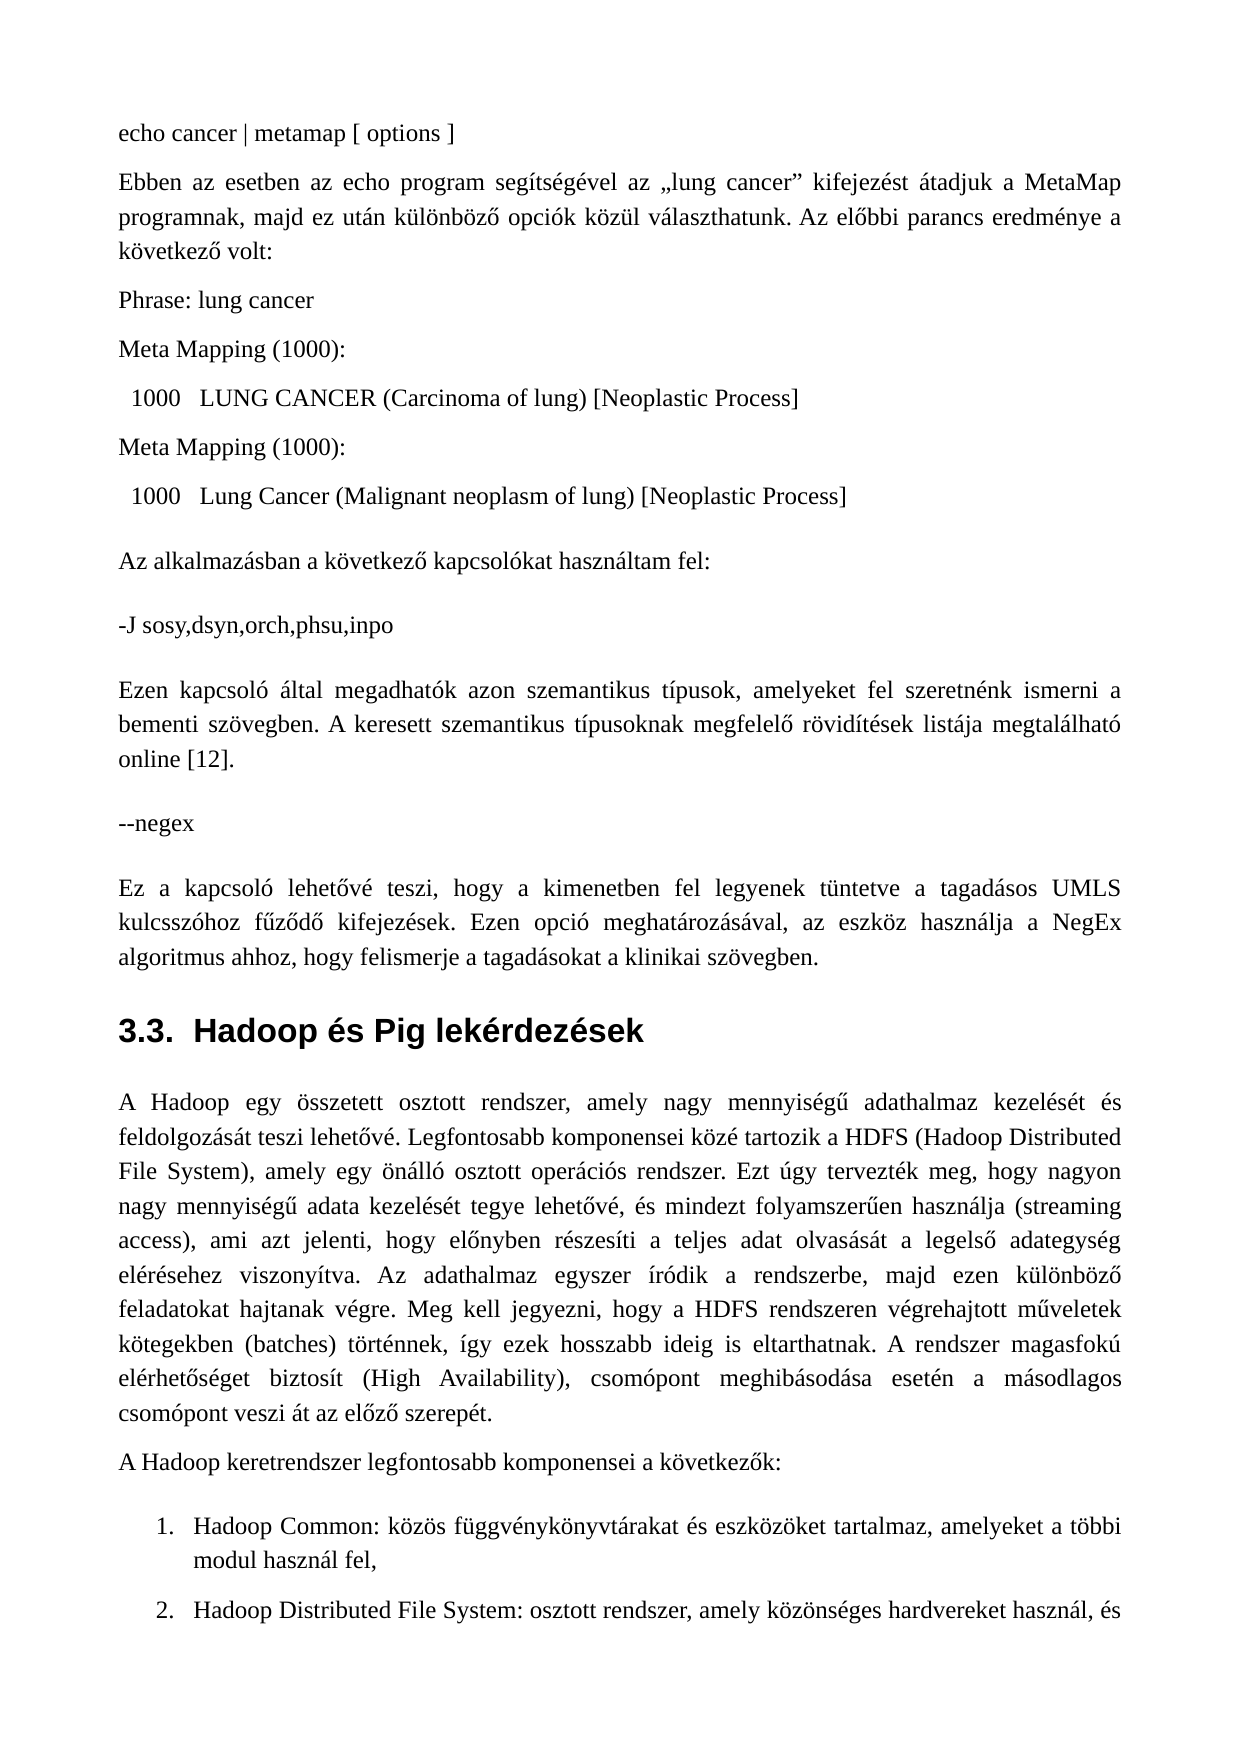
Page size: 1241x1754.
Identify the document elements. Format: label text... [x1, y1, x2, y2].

title A Hadoop keretrendszer legfontosabb komponensei a következők: [118, 1447, 1122, 1475]
text Phrase: lung cancer [118, 285, 1122, 314]
list Hadoop Distributed File System: osztott rendszer, amely közönséges hardvereket használ, és [156, 1595, 1122, 1623]
text Ebben az esetben az echo program segítségével az „lung cancer” kifejezést átadjuk a MetaMap programnak, majd ez után különböző opciók közül választhatunk. Az előbbi parancs eredménye a következő volt: [118, 167, 1122, 265]
text A Hadoop egy összetett osztott rendszer, amely nagy mennyiségű adathalmaz kezelését és feldolgozását teszi lehetővé. Legfontosabb komponensei közé tartozik a HDFS (Hadoop Distributed File System), amely egy önálló osztott operációs rendszer. Ezt úgy tervezték meg, hogy nagyon nagy mennyiségű adata kezelését tegye lehetővé, és mindezt folyamszerűen használja (streaming access), ami azt jelenti, hogy előnyben részesíti a teljes adat olvasását a legelső adategység elérésehez viszonyítva. Az adathalmaz egyszer íródik a rendszerbe, majd ezen különböző feladatokat hajtanak végre. Meg kell jegyezni, hogy a HDFS rendszeren végrehajtott műveletek kötegekben (batches) történnek, így ezek hosszabb ideig is eltarthatnak. A rendszer magasfokú elérhetőséget biztosít (High Availability), csomópont meghibásodása esetén a másodlagos csomópont veszi át az előző szerepét. [118, 1087, 1122, 1426]
text echo cancer | metamap [ options ] [118, 118, 1122, 147]
text 1000 Lung Cancer (Malignant neoplasm of lung) [Neoplastic Process] [118, 481, 1122, 510]
text Meta Mapping (1000): [118, 432, 1122, 461]
title -J sosy,dsyn,orch,phsu,inpo [118, 610, 1122, 639]
title Ezen kapcsoló által megadhatók azon szemantikus típusok, amelyeket fel szeretnénk ismerni a bementi szövegben. A keresett szemantikus típusoknak megfelelő rövidítések listája megtalálható online [12]. [118, 675, 1122, 773]
title --negex [118, 808, 1122, 837]
list Hadoop Common: közös függvénykönyvtárakat és eszközöket tartalmaz, amelyeket a többi modul használ fel, [156, 1511, 1122, 1574]
title Az alkalmazásban a következő kapcsolókat használtam fel: [118, 546, 1122, 575]
text Meta Mapping (1000): [118, 334, 1122, 363]
text 1000 LUNG CANCER (Carcinoma of lung) [Neoplastic Process] [118, 383, 1122, 412]
title Ez a kapcsoló lehetővé teszi, hogy a kimenetben fel legyenek tüntetve a tagadásos UMLS kulcsszóhoz fűződő kifejezések. Ezen opció meghatározásával, az eszköz használja a NegEx algoritmus ahhoz, hogy felismerje a tagadásokat a klinikai szövegben. [118, 873, 1122, 971]
subtitle Hadoop és Pig lekérdezések [118, 1014, 1122, 1050]
